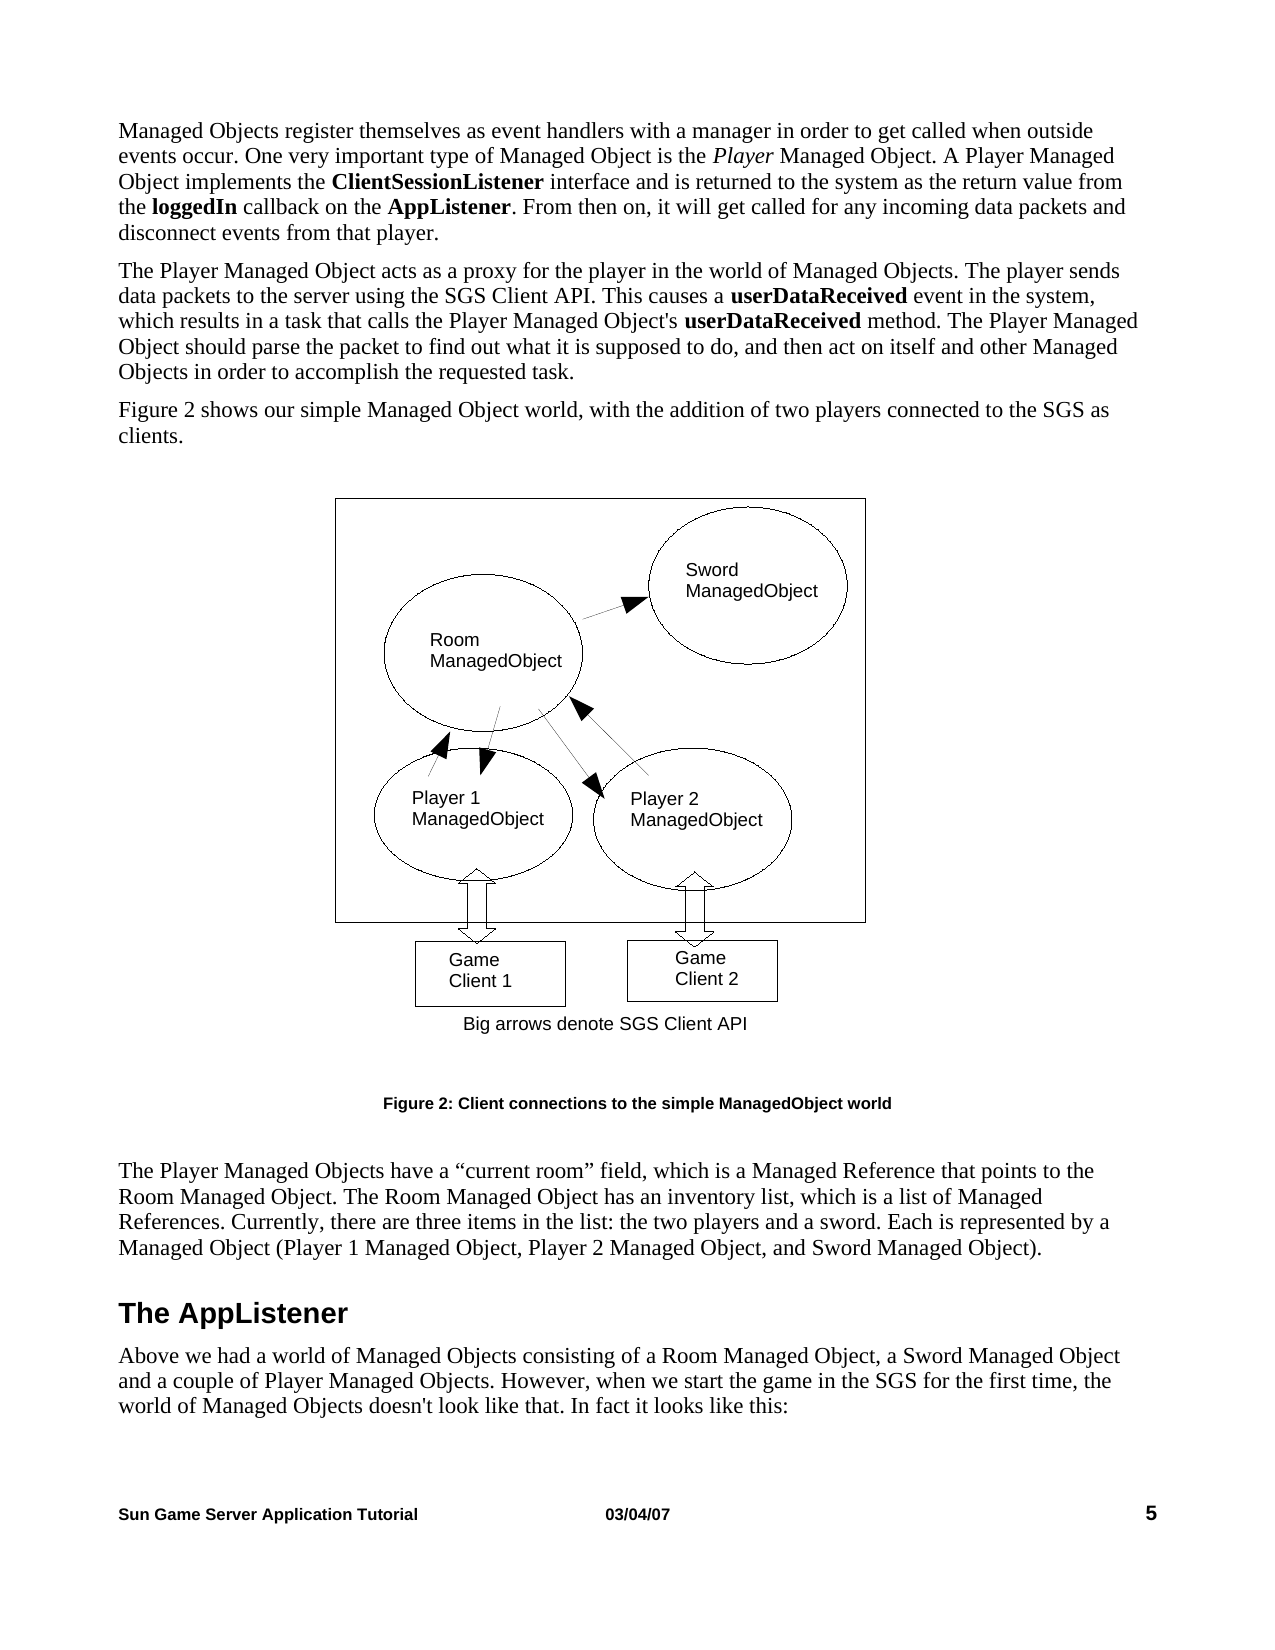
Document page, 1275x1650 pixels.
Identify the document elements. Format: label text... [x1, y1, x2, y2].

text Figure 2 shows our simple Managed Object world, with the addition of two players connected to the SGS as clients. [118, 397, 1157, 448]
subtitle The AppListener [118, 1297, 1157, 1330]
text The Player Managed Objects have a “current room” field, which is a Managed Reference that points to the Room Managed Object. The Room Managed Object has an inventory list, which is a list of Managed References. Currently, there are three items in the list: the two players and a sword. Each is represented by a Managed Object (Player 1 Managed Object, Player 2 Managed Object, and Sword Managed Object). [118, 1158, 1157, 1260]
text Figure 2: Client connections to the simple ManagedObject world [118, 473, 1157, 1113]
text The Player Managed Object acts as a proxy for the player in the world of Managed Objects. The player sends data packets to the server using the SGS Client API. This causes a userDataReceived event in the system, which results in a task that calls the Player Managed Object's userDataReceived method. The Player Managed Object should parse the packet to find out what it is supposed to do, and then act on itself and other Managed Objects in order to accomplish the requested task. [118, 258, 1157, 385]
text Managed Objects register themselves as event handlers with a manager in order to get called when outside events occur. One very important type of Managed Object is the Player Managed Object. A Player Managed Object implements the ClientSessionListener interface and is returned to the system as the return value from the loggedIn callback on the AppListener. From then on, it will get called for any incoming data packets and disconnect events from that player. [118, 118, 1157, 245]
text Above we had a world of Managed Objects consisting of a Room Managed Object, a Sword Managed Object and a couple of Player Managed Objects. However, when we start the game in the SGS for the first time, the world of Managed Objects doesn't look like that. In fact it looks like this: [118, 1343, 1157, 1419]
